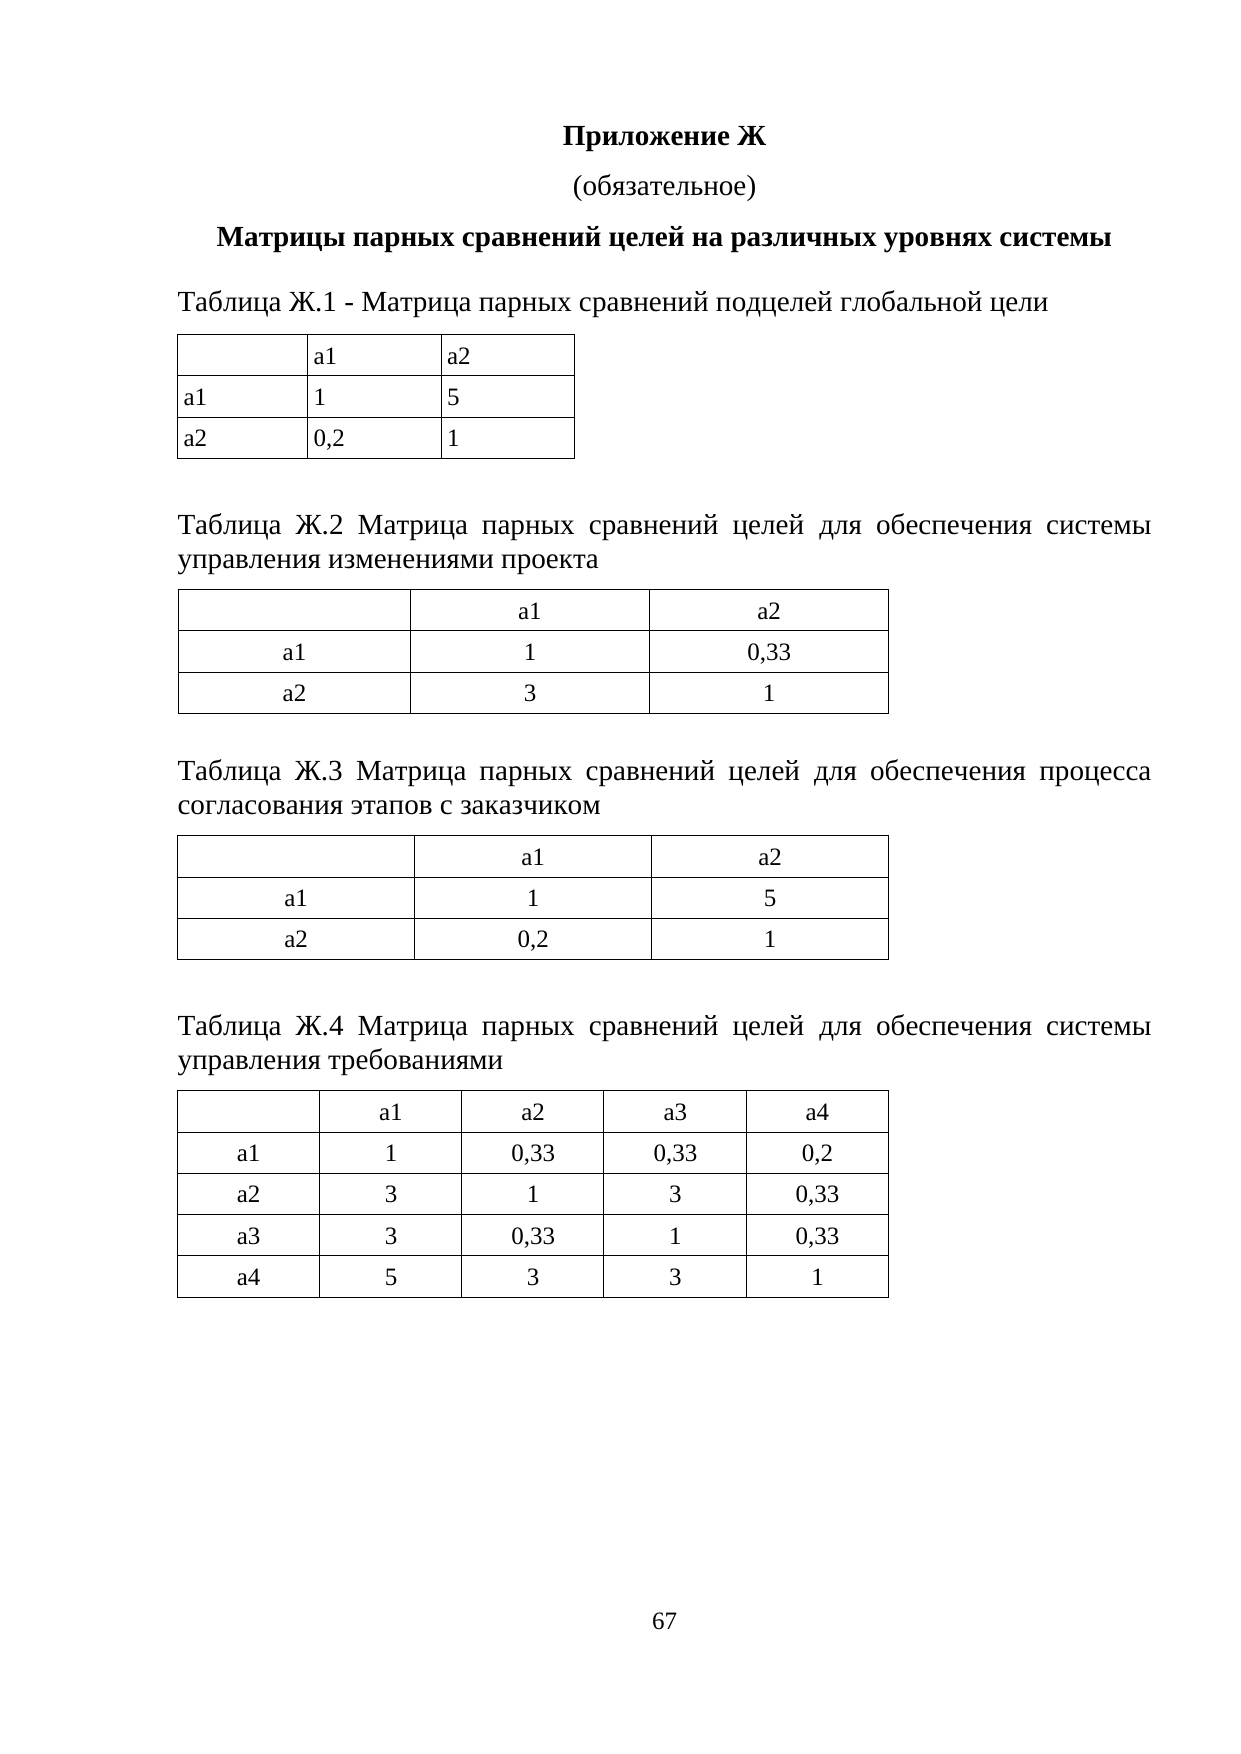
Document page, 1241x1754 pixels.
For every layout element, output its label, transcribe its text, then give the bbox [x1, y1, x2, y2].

table_cell 0,33 [650, 631, 888, 672]
table_cell 3 [320, 1215, 461, 1255]
table_cell 1 [411, 631, 649, 672]
table_cell 3 [320, 1174, 461, 1214]
table_cell a2 [178, 919, 414, 959]
text Таблица Ж.4 Матрица парных сравнений целей для обеспечения системы управления требованиями [177, 1008, 1152, 1076]
table_header a1 [411, 590, 649, 630]
table_header [178, 836, 414, 877]
table_header a2 [462, 1091, 603, 1132]
table_header [178, 335, 307, 375]
table_cell 1 [652, 919, 888, 959]
table_cell 0,33 [747, 1215, 888, 1255]
table_cell 1 [442, 418, 574, 458]
table_cell 5 [652, 878, 888, 918]
table_header a3 [604, 1091, 746, 1132]
table_cell 1 [320, 1133, 461, 1173]
table_cell 0,33 [462, 1133, 603, 1173]
table_header a1 [415, 836, 651, 877]
table_header a2 [650, 590, 888, 630]
table_cell a4 [178, 1256, 319, 1297]
table_cell a2 [179, 673, 410, 713]
text Таблица Ж.1 - Матрица парных сравнений подцелей глобальной цели [177, 284, 1152, 317]
table_cell 1 [415, 878, 651, 918]
table_cell 0,33 [604, 1133, 746, 1173]
table_cell a1 [178, 1133, 319, 1173]
table_cell 5 [442, 376, 574, 417]
table_cell 1 [462, 1174, 603, 1214]
table_cell 3 [604, 1256, 746, 1297]
table_cell a3 [178, 1215, 319, 1255]
table_header a2 [442, 335, 574, 375]
table_header a4 [747, 1091, 888, 1132]
text Таблица Ж.3 Матрица парных сравнений целей для обеспечения процесса согласования этапов с заказчиком [177, 753, 1152, 821]
table_header [179, 590, 410, 630]
table_cell a1 [179, 631, 410, 672]
subtitle Матрицы парных сравнений целей на различных уровнях системы [177, 219, 1152, 252]
table_cell 1 [308, 376, 441, 417]
table_cell a1 [178, 878, 414, 918]
table_cell 1 [650, 673, 888, 713]
table_cell 3 [604, 1174, 746, 1214]
table_header a1 [320, 1091, 461, 1132]
table_cell 3 [462, 1256, 603, 1297]
table_cell 1 [604, 1215, 746, 1255]
table_header a1 [308, 335, 441, 375]
table_cell 0,33 [747, 1174, 888, 1214]
table_cell 5 [320, 1256, 461, 1297]
table_cell a1 [178, 376, 307, 417]
subtitle (обязательное) [177, 168, 1152, 202]
table_cell 0,33 [462, 1215, 603, 1255]
text Таблица Ж.2 Матрица парных сравнений целей для обеспечения системы управления изменениями проекта [177, 507, 1152, 574]
table_cell a2 [178, 1174, 319, 1214]
table_cell 1 [747, 1256, 888, 1297]
table_cell 3 [411, 673, 649, 713]
table_cell 0,2 [415, 919, 651, 959]
subtitle Приложение Ж [177, 118, 1152, 152]
table_cell 0,2 [308, 418, 441, 458]
table_cell 0,2 [747, 1133, 888, 1173]
table_header [178, 1091, 319, 1132]
table_cell a2 [178, 418, 307, 458]
table_header a2 [652, 836, 888, 877]
